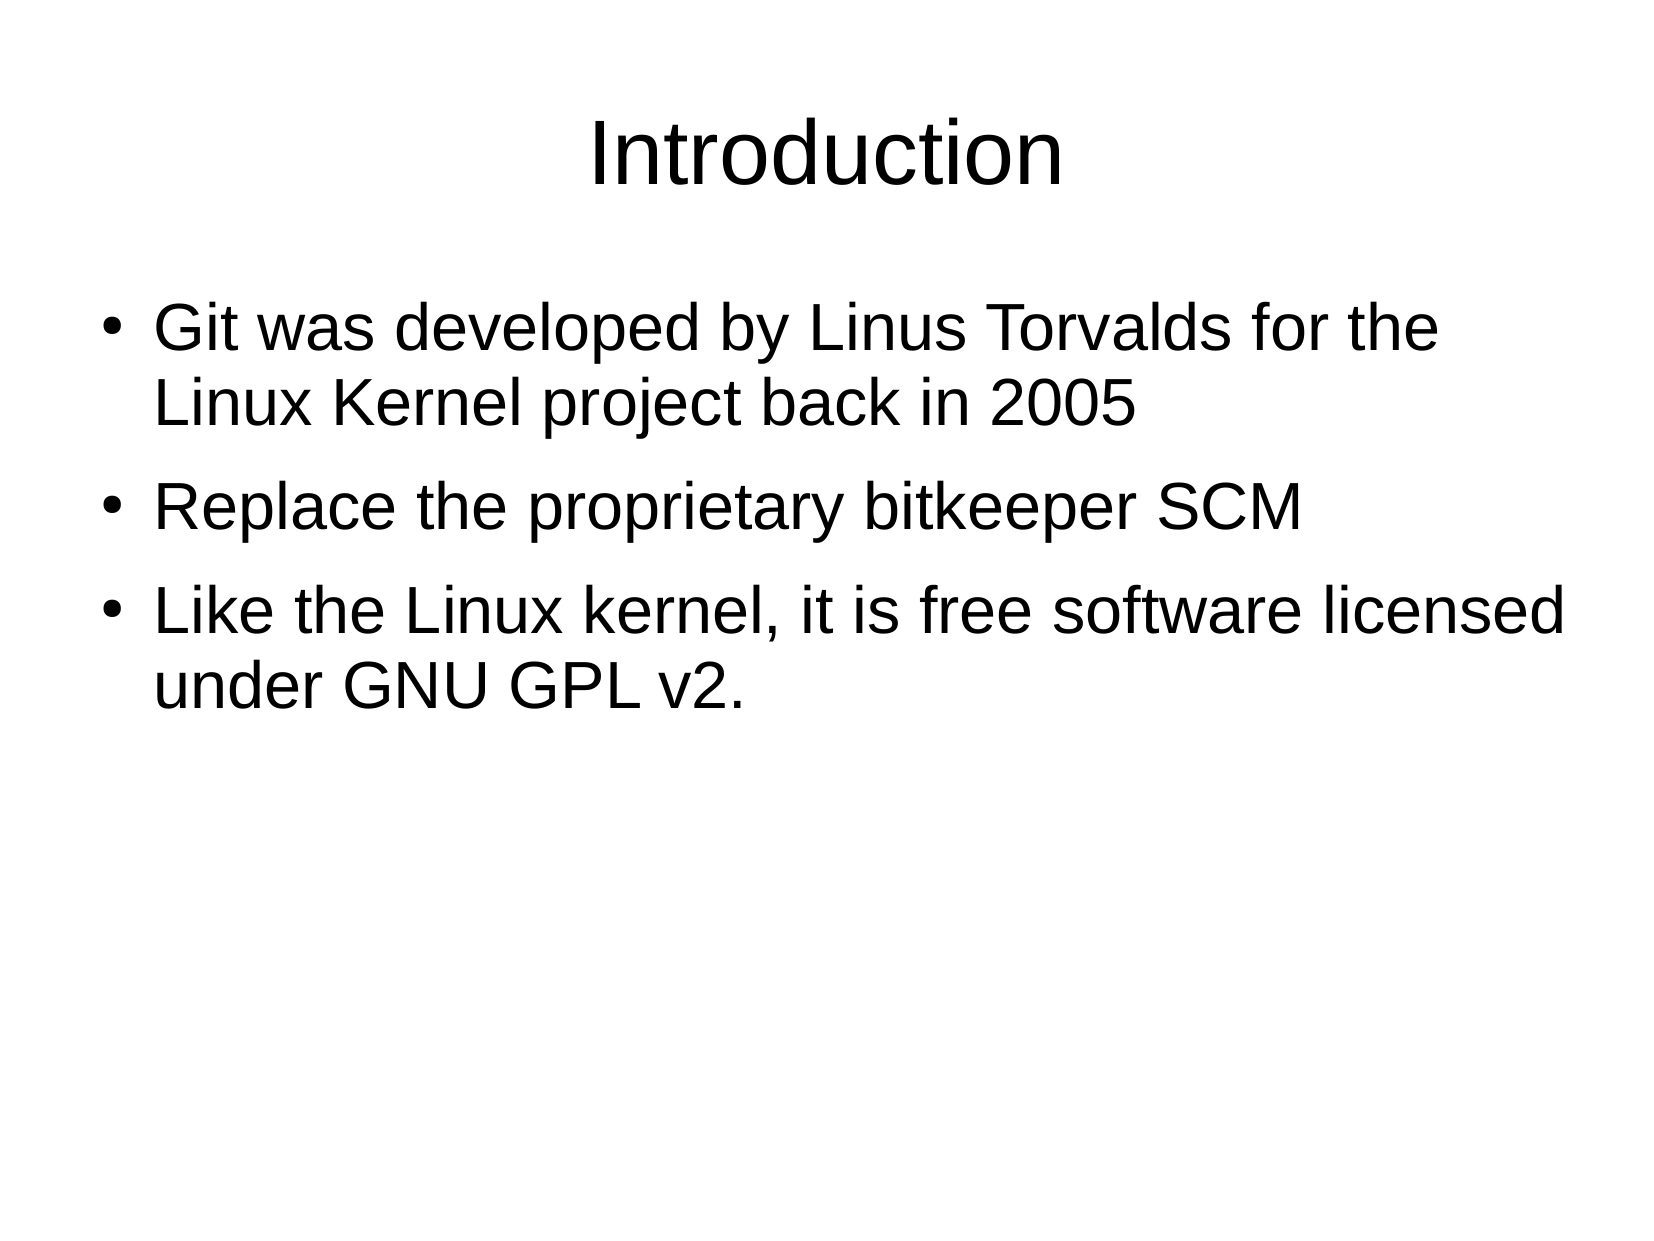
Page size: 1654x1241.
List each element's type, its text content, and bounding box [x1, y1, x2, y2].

title Introduction [82, 49, 1571, 257]
list Git was developed by Linus Torvalds for the Linux Kernel project back in 2005 Replace the proprietary bitkeeper SCM Like the Linux kernel, it is free software licensed under GNU GPL v2. [82, 290, 1571, 1010]
